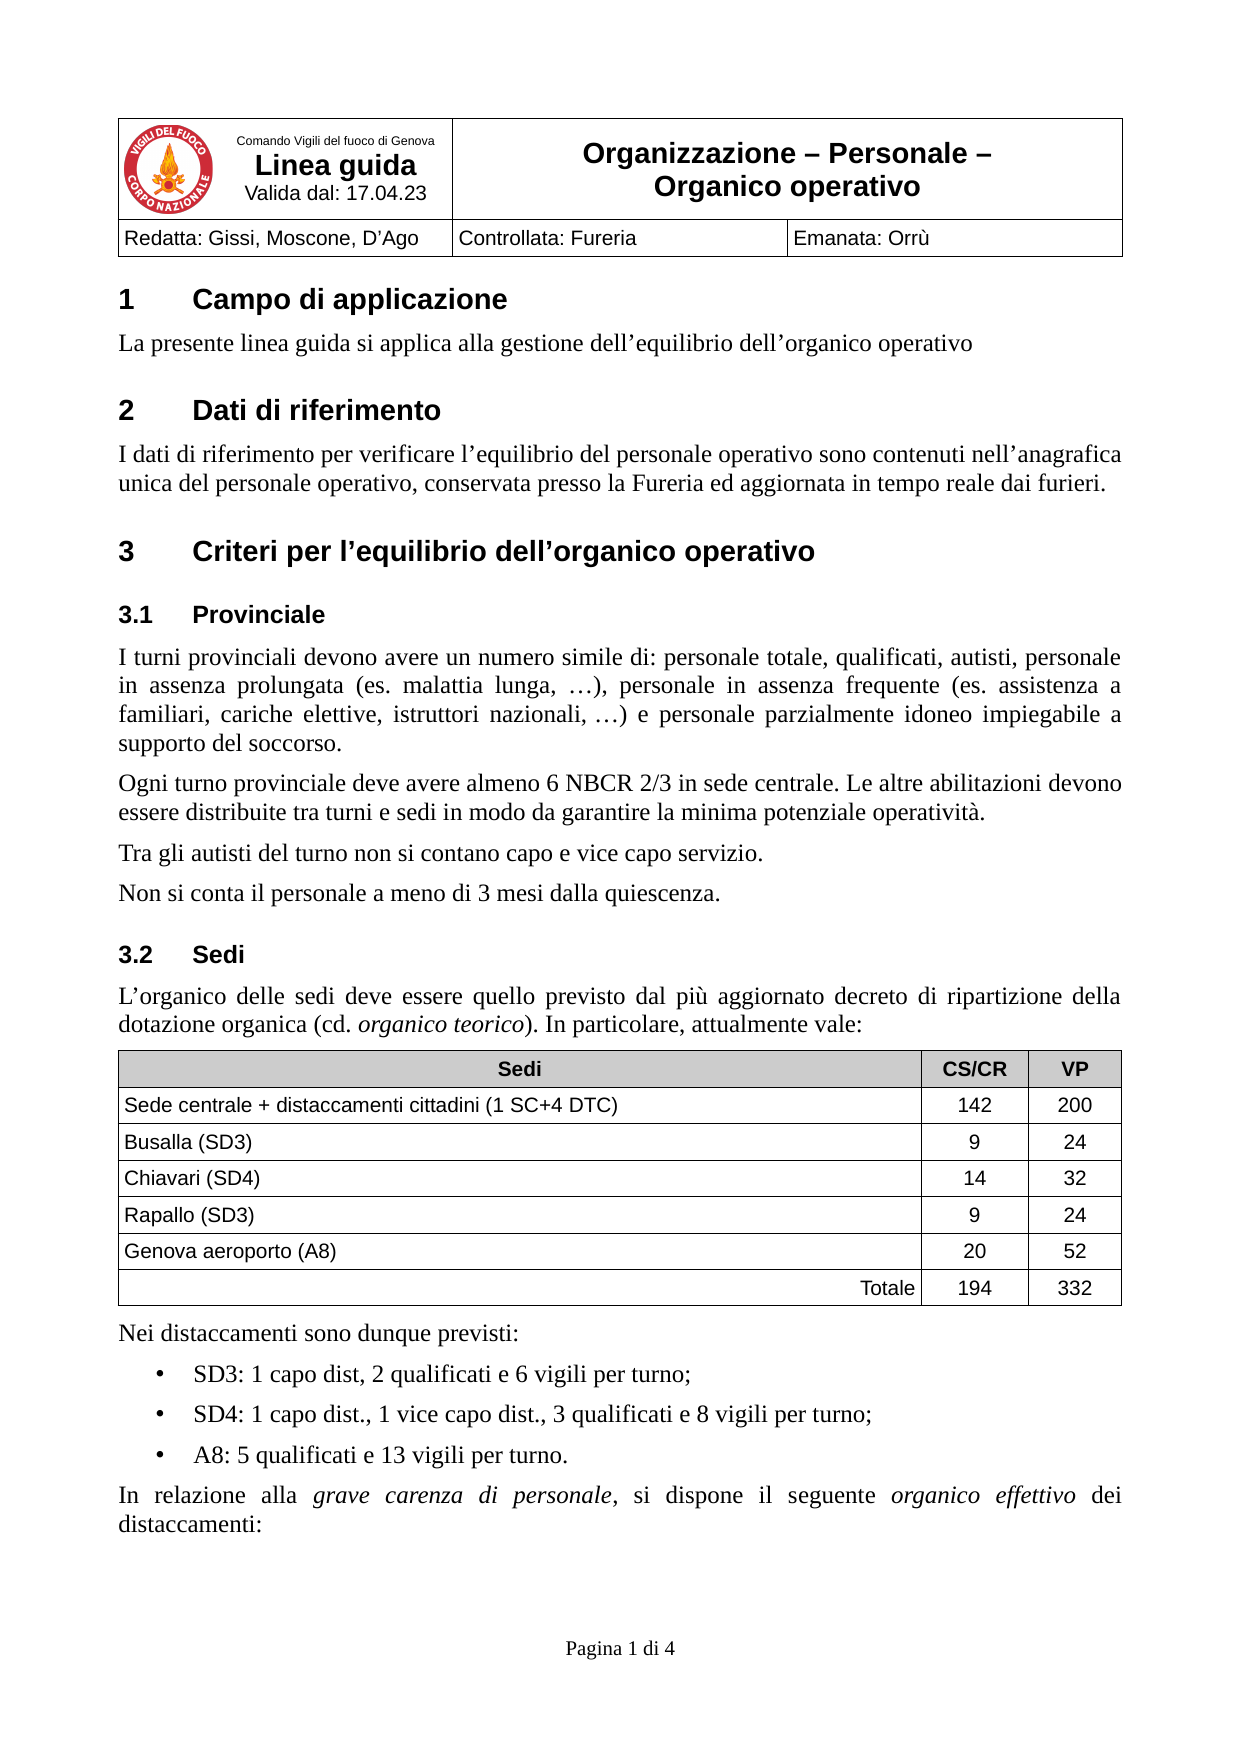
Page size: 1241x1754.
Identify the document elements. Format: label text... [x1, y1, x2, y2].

text I dati di riferimento per verificare l’equilibrio del personale operativo sono contenuti nell’anagrafica unica del personale operativo, conservata presso la Fureria ed aggiornata in tempo reale dai furieri. [118, 439, 1122, 497]
table_cell Chiavari (SD4) [119, 1161, 921, 1196]
table_cell Genova aeroporto (A8) [119, 1234, 921, 1269]
table_cell 24 [1029, 1124, 1121, 1159]
table_cell 24 [1029, 1197, 1121, 1232]
table_cell 142 [922, 1088, 1028, 1123]
table_header CS/CR [922, 1051, 1028, 1087]
table_cell Sede centrale + distaccamenti cittadini (1 SC+4 DTC) [119, 1088, 921, 1123]
table_cell 9 [922, 1124, 1028, 1159]
table_cell 20 [922, 1234, 1028, 1269]
table_header Sedi [119, 1051, 921, 1087]
table_header Comando Vigili del fuoco di Genova Linea guida Valida dal: 17.04.23 [219, 119, 452, 219]
table_cell Totale [119, 1270, 921, 1305]
table_cell 332 [1029, 1270, 1121, 1305]
picture [124, 125, 213, 214]
table_cell 14 [922, 1161, 1028, 1196]
table_cell 52 [1029, 1234, 1121, 1269]
text Nei distaccamenti sono dunque previsti: [118, 1318, 1122, 1347]
subtitle Campo di applicazione [118, 282, 1122, 315]
table_cell 32 [1029, 1161, 1121, 1196]
table_cell Busalla (SD3) [119, 1124, 921, 1159]
text Non si conta il personale a meno di 3 mesi dalla quiescenza. [118, 878, 1122, 907]
subtitle Provinciale [118, 600, 1122, 629]
table_cell Controllata: Fureria [453, 220, 787, 256]
table_cell Emanata: Orrù [788, 220, 1122, 256]
list A8: 5 qualificati e 13 vigili per turno. [156, 1440, 1122, 1468]
table_cell Redatta: Gissi, Moscone, D’Ago [119, 220, 452, 256]
text La presente linea guida si applica alla gestione dell’equilibrio dell’organico operativo [118, 328, 1122, 356]
text Tra gli autisti del turno non si contano capo e vice capo servizio. [118, 838, 1122, 866]
subtitle Dati di riferimento [118, 393, 1122, 427]
list SD4: 1 capo dist., 1 vice capo dist., 3 qualificati e 8 vigili per turno; [156, 1399, 1122, 1428]
table_cell 200 [1029, 1088, 1121, 1123]
text Ogni turno provinciale deve avere almeno 6 NBCR 2/3 in sede centrale. Le altre abilitazioni devono essere distribuite tra turni e sedi in modo da garantire la minima potenziale operatività. [118, 768, 1122, 826]
table_cell 194 [922, 1270, 1028, 1305]
table_header Organizzazione – Personale – Organico operativo [453, 119, 1122, 219]
table_header [119, 119, 219, 219]
table_header VP [1029, 1051, 1121, 1087]
subtitle Criteri per l’equilibrio dell’organico operativo [118, 533, 1122, 567]
text In relazione alla grave carenza di personale, si dispone il seguente organico effettivo dei distaccamenti: [118, 1480, 1122, 1538]
text L’organico delle sedi deve essere quello previsto dal più aggiornato decreto di ripartizione della dotazione organica (cd. organico teorico). In particolare, attualmente vale: [118, 981, 1122, 1038]
table_cell Rapallo (SD3) [119, 1197, 921, 1232]
list SD3: 1 capo dist, 2 qualificati e 6 vigili per turno; [156, 1359, 1122, 1387]
text I turni provinciali devono avere un numero simile di: personale totale, qualificati, autisti, personale in assenza prolungata (es. malattia lunga, …), personale in assenza frequente (es. assistenza a familiari, cariche elettive, istruttori nazionali, …) e personale parzialmente idoneo impiegabile a supporto del soccorso. [118, 642, 1122, 757]
table_cell 9 [922, 1197, 1028, 1232]
subtitle Sedi [118, 939, 1122, 968]
